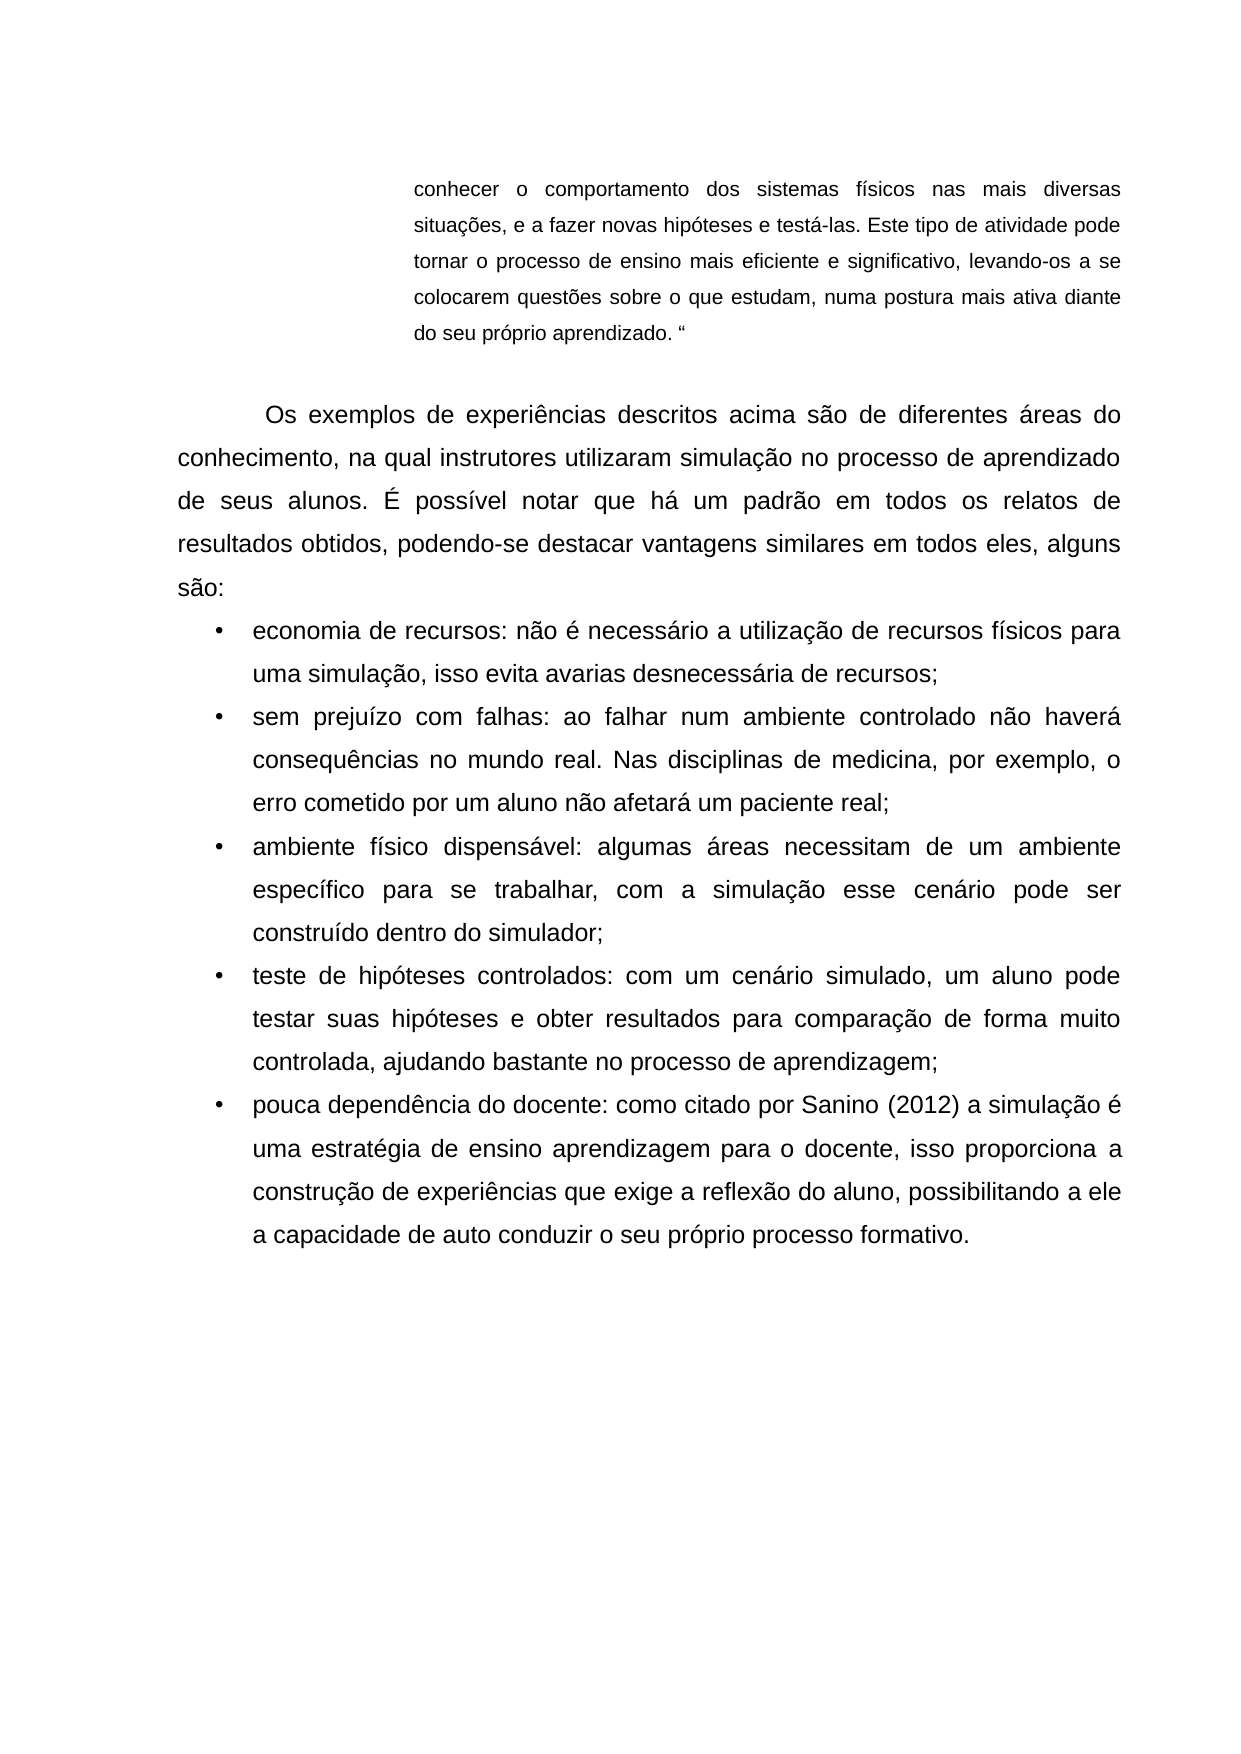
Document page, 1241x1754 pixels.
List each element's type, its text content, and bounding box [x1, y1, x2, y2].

list economia de recursos: não é necessário a utilização de recursos físicos para uma simulação, isso evita avarias desnecessária de recursos; [215, 616, 1122, 688]
list sem prejuízo com falhas: ao falhar num ambiente controlado não haverá consequências no mundo real. Nas disciplinas de medicina, por exemplo, o erro cometido por um aluno não afetará um paciente real; [215, 702, 1122, 817]
text Os exemplos de experiências descritos acima são de diferentes áreas do conhecimento, na qual instrutores utilizaram simulação no processo de aprendizado de seus alunos. É possível notar que há um padrão em todos os relatos de resultados obtidos, podendo-se destacar vantagens similares em todos eles, alguns são: [177, 400, 1122, 601]
list ambiente físico dispensável: algumas áreas necessitam de um ambiente específico para se trabalhar, com a simulação esse cenário pode ser construído dentro do simulador; [215, 831, 1122, 947]
list pouca dependência do docente: como citado por Sanino (2012) a simulação é uma estratégia de ensino aprendizagem para o docente, isso proporciona a construção de experiências que exige a reflexão do aluno, possibilitando a ele a capacidade de auto conduzir o seu próprio processo formativo. [215, 1090, 1122, 1249]
list teste de hipóteses controlados: com um cenário simulado, um aluno pode testar suas hipóteses e obter resultados para comparação de forma muito controlada, ajudando bastante no processo de aprendizagem; [215, 961, 1122, 1076]
text conhecer o comportamento dos sistemas físicos nas mais diversas situações, e a fazer novas hipóteses e testá-las. Este tipo de atividade pode tornar o processo de ensino mais eficiente e significativo, levando-os a se colocarem questões sobre o que estudam, numa postura mais ativa diante do seu próprio aprendizado. “ [413, 177, 1122, 345]
